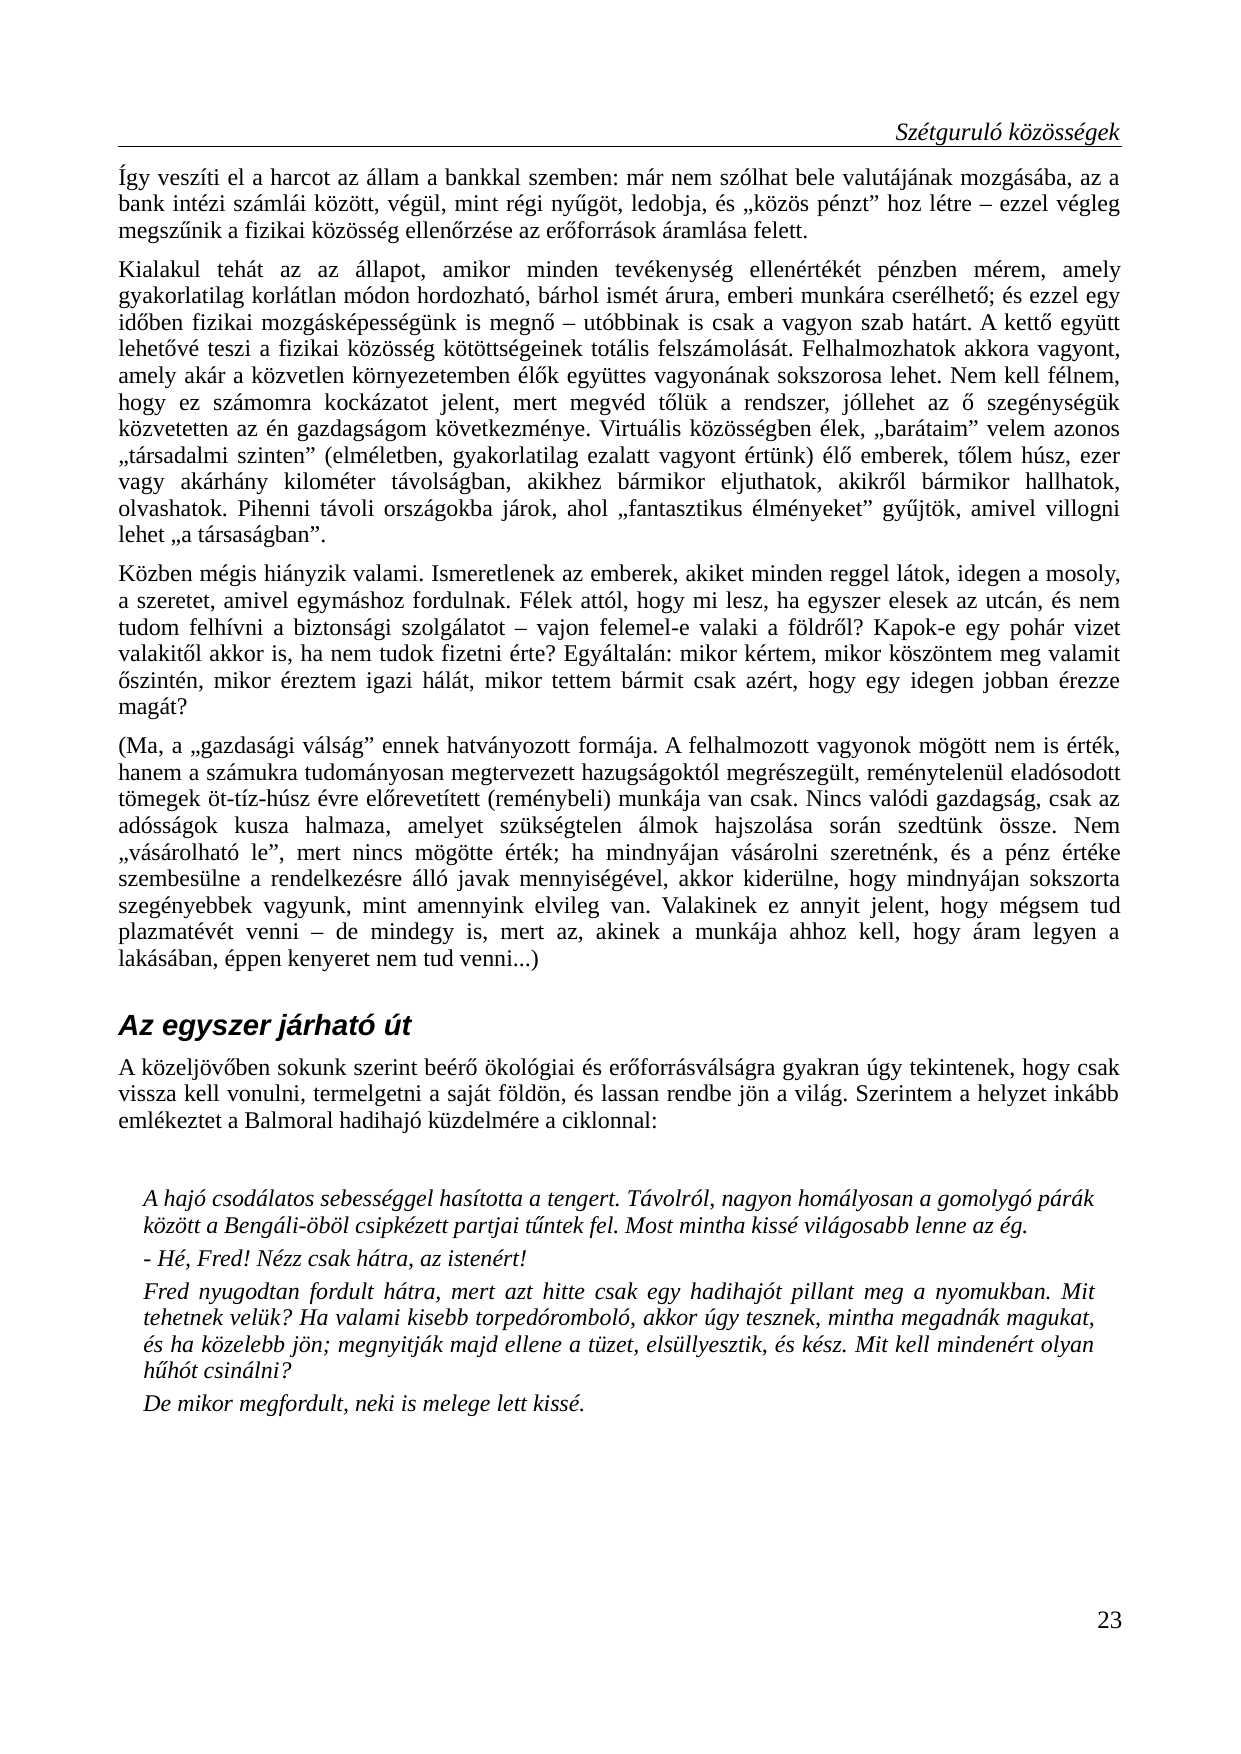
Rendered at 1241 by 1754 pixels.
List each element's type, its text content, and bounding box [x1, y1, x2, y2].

text De mikor megfordult, neki is melege lett kissé. [143, 1391, 1099, 1417]
text Így veszíti el a harcot az állam a bankkal szemben: már nem szólhat bele valutájának mozgásába, az a bank intézi számlái között, végül, mint régi nyűgöt, ledobja, és „közös pénzt” hoz létre – ezzel végleg megszűnik a fizikai közösség ellenőrzése az erőforrások áramlása felett. [118, 164, 1122, 243]
text Fred nyugodtan fordult hátra, mert azt hitte csak egy hadihajót pillant meg a nyomukban. Mit tehetnek velük? Ha valami kisebb torpedóromboló, akkor úgy tesznek, mintha megadnák magukat, és ha közelebb jön; megnyitják majd ellene a tüzet, elsüllyesztik, és kész. Mit kell mindenért olyan hűhót csinálni? [143, 1278, 1099, 1384]
text (Ma, a „gazdasági válság” ennek hatványozott formája. A felhalmozott vagyonok mögött nem is érték, hanem a számukra tudományosan megtervezett hazugságoktól megrészegült, reménytelenül eladósodott tömegek öt-tíz-húsz évre előrevetített (reménybeli) munkája van csak. Nincs valódi gazdagság, csak az adósságok kusza halmaza, amelyet szükségtelen álmok hajszolása során szedtünk össze. Nem „vásárolható le”, mert nincs mögötte érték; ha mindnyájan vásárolni szeretnénk, és a pénz értéke szembesülne a rendelkezésre álló javak mennyiségével, akkor kiderülne, hogy mindnyájan sokszorta szegényebbek vagyunk, mint amennyink elvileg van. Valakinek ez annyit jelent, hogy mégsem tud plazmatévét venni – de mindegy is, mert az, akinek a munkája ahhoz kell, hogy áram legyen a lakásában, éppen kenyeret nem tud venni...) [118, 732, 1122, 971]
text A hajó csodálatos sebességgel hasította a tengert. Távolról, nagyon homályosan a gomolygó párák között a Bengáli-öböl csipkézett partjai tűntek fel. Most mintha kissé világosabb lenne az ég. [143, 1185, 1099, 1238]
text Közben mégis hiányzik valami. Ismeretlenek az emberek, akiket minden reggel látok, idegen a mosoly, a szeretet, amivel egymáshoz fordulnak. Félek attól, hogy mi lesz, ha egyszer elesek az utcán, és nem tudom felhívni a biztonsági szolgálatot – vajon felemel-e valaki a földről? Kapok-e egy pohár vizet valakitől akkor is, ha nem tudok fizetni érte? Egyáltalán: mikor kértem, mikor köszöntem meg valamit őszintén, mikor éreztem igazi hálát, mikor tettem bármit csak azért, hogy egy idegen jobban érezze magát? [118, 561, 1122, 720]
text - Hé, Fred! Nézz csak hátra, az istenért! [143, 1245, 1099, 1271]
text A közeljövőben sokunk szerint beérő ökológiai és erőforrásválságra gyakran úgy tekintenek, hogy csak vissza kell vonulni, termelgetni a saját földön, és lassan rendbe jön a világ. Szerintem a helyzet inkább emlékeztet a Balmoral hadihajó küzdelmére a ciklonnal: [118, 1054, 1122, 1134]
text Kialakul tehát az az állapot, amikor minden tevékenység ellenértékét pénzben mérem, amely gyakorlatilag korlátlan módon hordozható, bárhol ismét árura, emberi munkára cserélhető; és ezzel egy időben fizikai mozgásképességünk is megnő – utóbbinak is csak a vagyon szab határt. A kettő együtt lehetővé teszi a fizikai közösség kötöttségeinek totális felszámolását. Felhalmozhatok akkora vagyont, amely akár a közvetlen környezetemben élők együttes vagyonának sokszorosa lehet. Nem kell félnem, hogy ez számomra kockázatot jelent, mert megvéd tőlük a rendszer, jóllehet az ő szegénységük közvetetten az én gazdagságom következménye. Virtuális közösségben élek, „barátaim” velem azonos „társadalmi szinten” (elméletben, gyakorlatilag ezalatt vagyont értünk) élő emberek, tőlem húsz, ezer vagy akárhány kilométer távolságban, akikhez bármikor eljuthatok, akikről bármikor hallhatok, olvashatok. Pihenni távoli országokba járok, ahol „fantasztikus élményeket” gyűjtök, amivel villogni lehet „a társaságban”. [118, 256, 1122, 548]
subtitle Az egyszer járható út [118, 1009, 1122, 1042]
